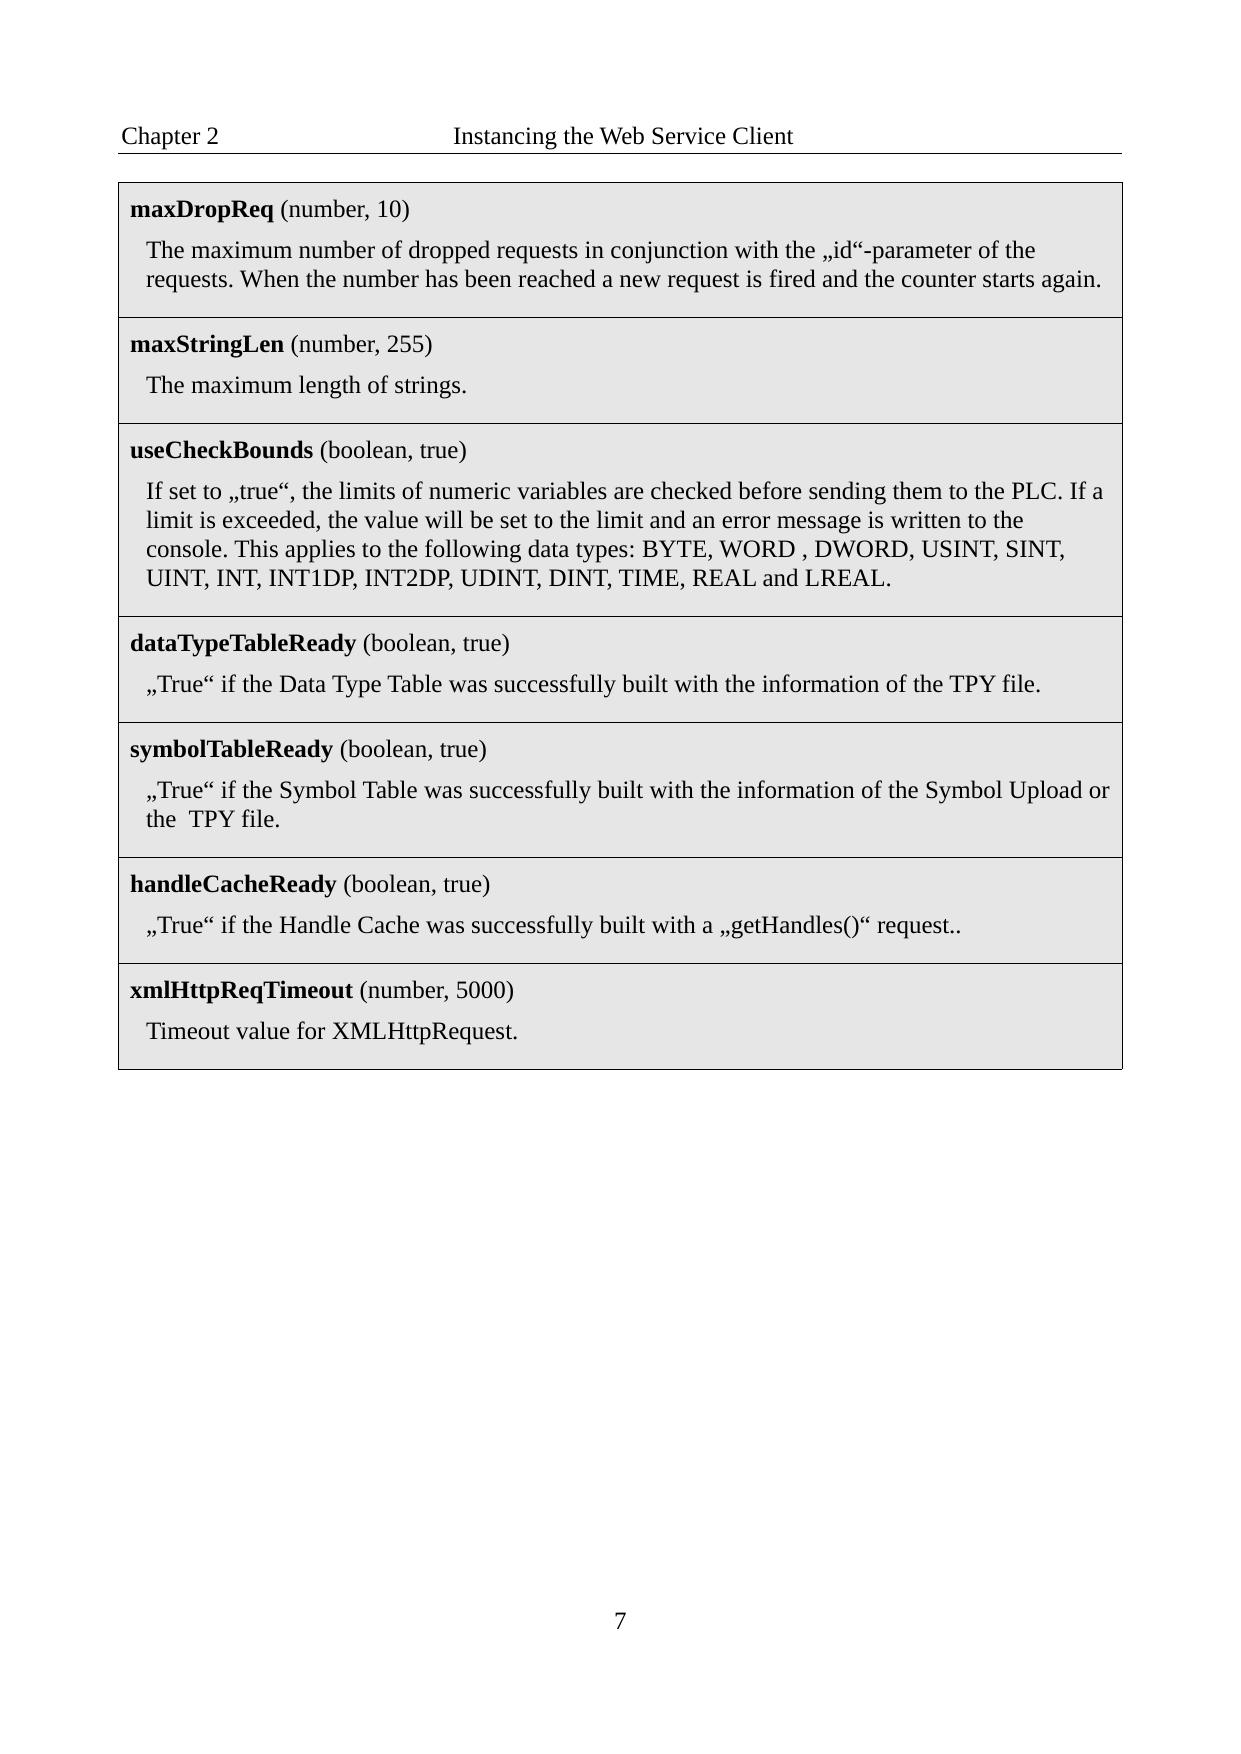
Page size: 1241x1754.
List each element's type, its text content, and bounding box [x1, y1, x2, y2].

table_cell symbolTableReady (boolean, true) „True“ if the Symbol Table was successfully built with the information of the Symbol Upload or the TPY file. [119, 723, 1122, 857]
table_cell xmlHttpReqTimeout (number, 5000) Timeout value for XMLHttpRequest. [119, 964, 1122, 1069]
table_cell handleCacheReady (boolean, true) „True“ if the Handle Cache was successfully built with a „getHandles()“ request.. [119, 858, 1122, 963]
table_cell maxStringLen (number, 255) The maximum length of strings. [119, 318, 1122, 423]
table_cell dataTypeTableReady (boolean, true) „True“ if the Data Type Table was successfully built with the information of the TPY file. [119, 617, 1122, 722]
table_cell useCheckBounds (boolean, true) If set to „true“, the limits of numeric variables are checked before sending them to the PLC. If a limit is exceeded, the value will be set to the limit and an error message is written to the console. This applies to the following data types: BYTE, WORD , DWORD, USINT, SINT, UINT, INT, INT1DP, INT2DP, UDINT, DINT, TIME, REAL and LREAL. [119, 424, 1122, 616]
table_cell maxDropReq (number, 10) The maximum number of dropped requests in conjunction with the „id“-parameter of the requests. When the number has been reached a new request is fired and the counter starts again. [119, 183, 1122, 317]
